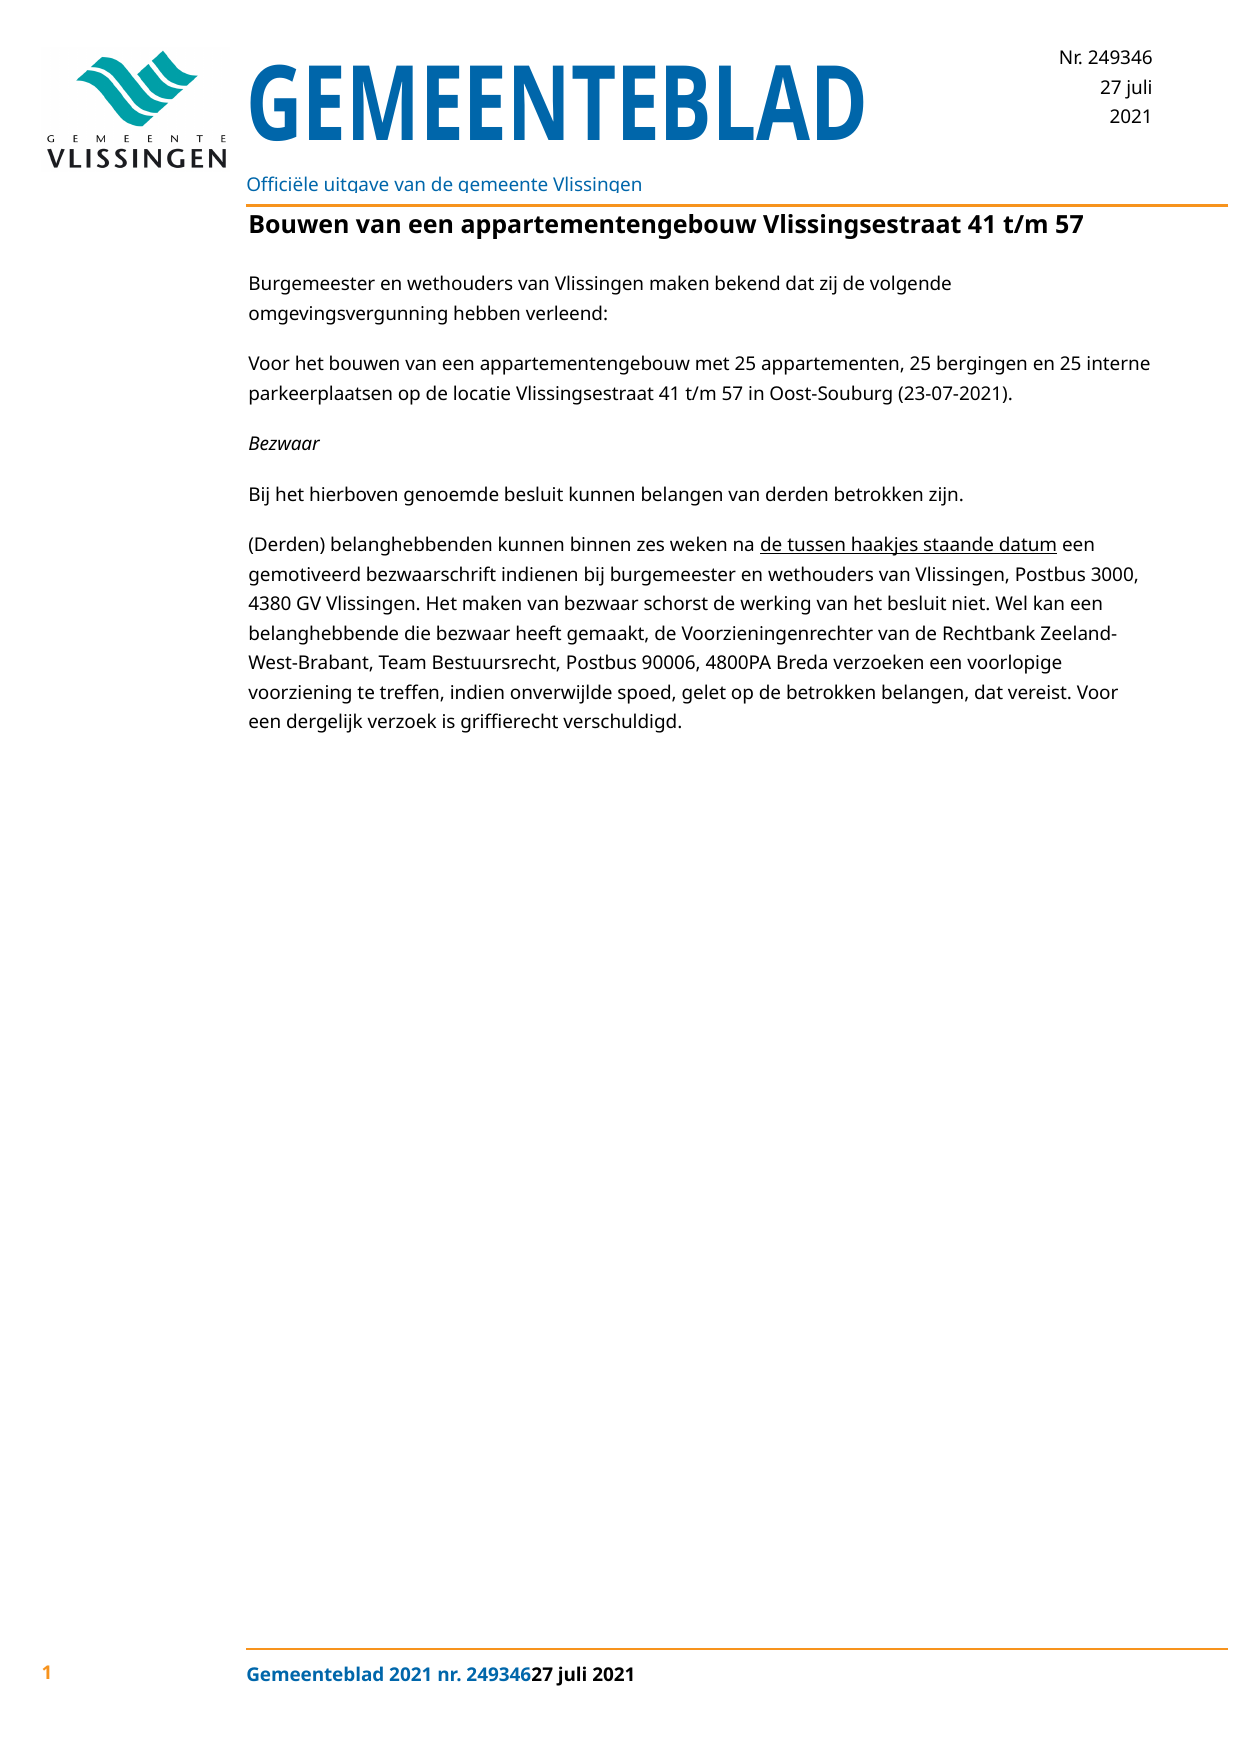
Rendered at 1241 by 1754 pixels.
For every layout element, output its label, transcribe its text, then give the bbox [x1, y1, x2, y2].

picture [41, 47, 231, 172]
text Burgemeester en wethouders van Vlissingen maken bekend dat zij de volgende omgevingsvergunning hebben verleend: [248, 270, 1152, 326]
text Bouwen van een appartementengebouw Vlissingsestraat 41 t/m 57 [248, 207, 1152, 241]
text Voor het bouwen van een appartementengebouw met 25 appartementen, 25 bergingen en 25 interne parkeerplaatsen op de locatie Vlissingsestraat 41 t/m 57 in Oost-Souburg (23-07-2021). [248, 350, 1152, 406]
text Bij het hierboven genoemde besluit kunnen belangen van derden betrokken zijn. [248, 481, 1152, 506]
text (Derden) belanghebbenden kunnen binnen zes weken na de tussen haakjes staande datum een gemotiveerd bezwaarschrift indienen bij burgemeester en wethouders van Vlissingen, Postbus 3000, 4380 GV Vlissingen. Het maken van bezwaar schorst de werking van het besluit niet. Wel kan een belanghebbende die bezwaar heeft gemaakt, de Voorzieningenrechter van de Rechtbank Zeeland-West-Brabant, Team Bestuursrecht, Postbus 90006, 4800PA Breda verzoeken een voorlopige voorziening te treffen, indien onverwijlde spoed, gelet op de betrokken belangen, dat vereist. Voor een dergelijk verzoek is griffierecht verschuldigd. [248, 531, 1152, 734]
text Bezwaar [248, 430, 1152, 456]
